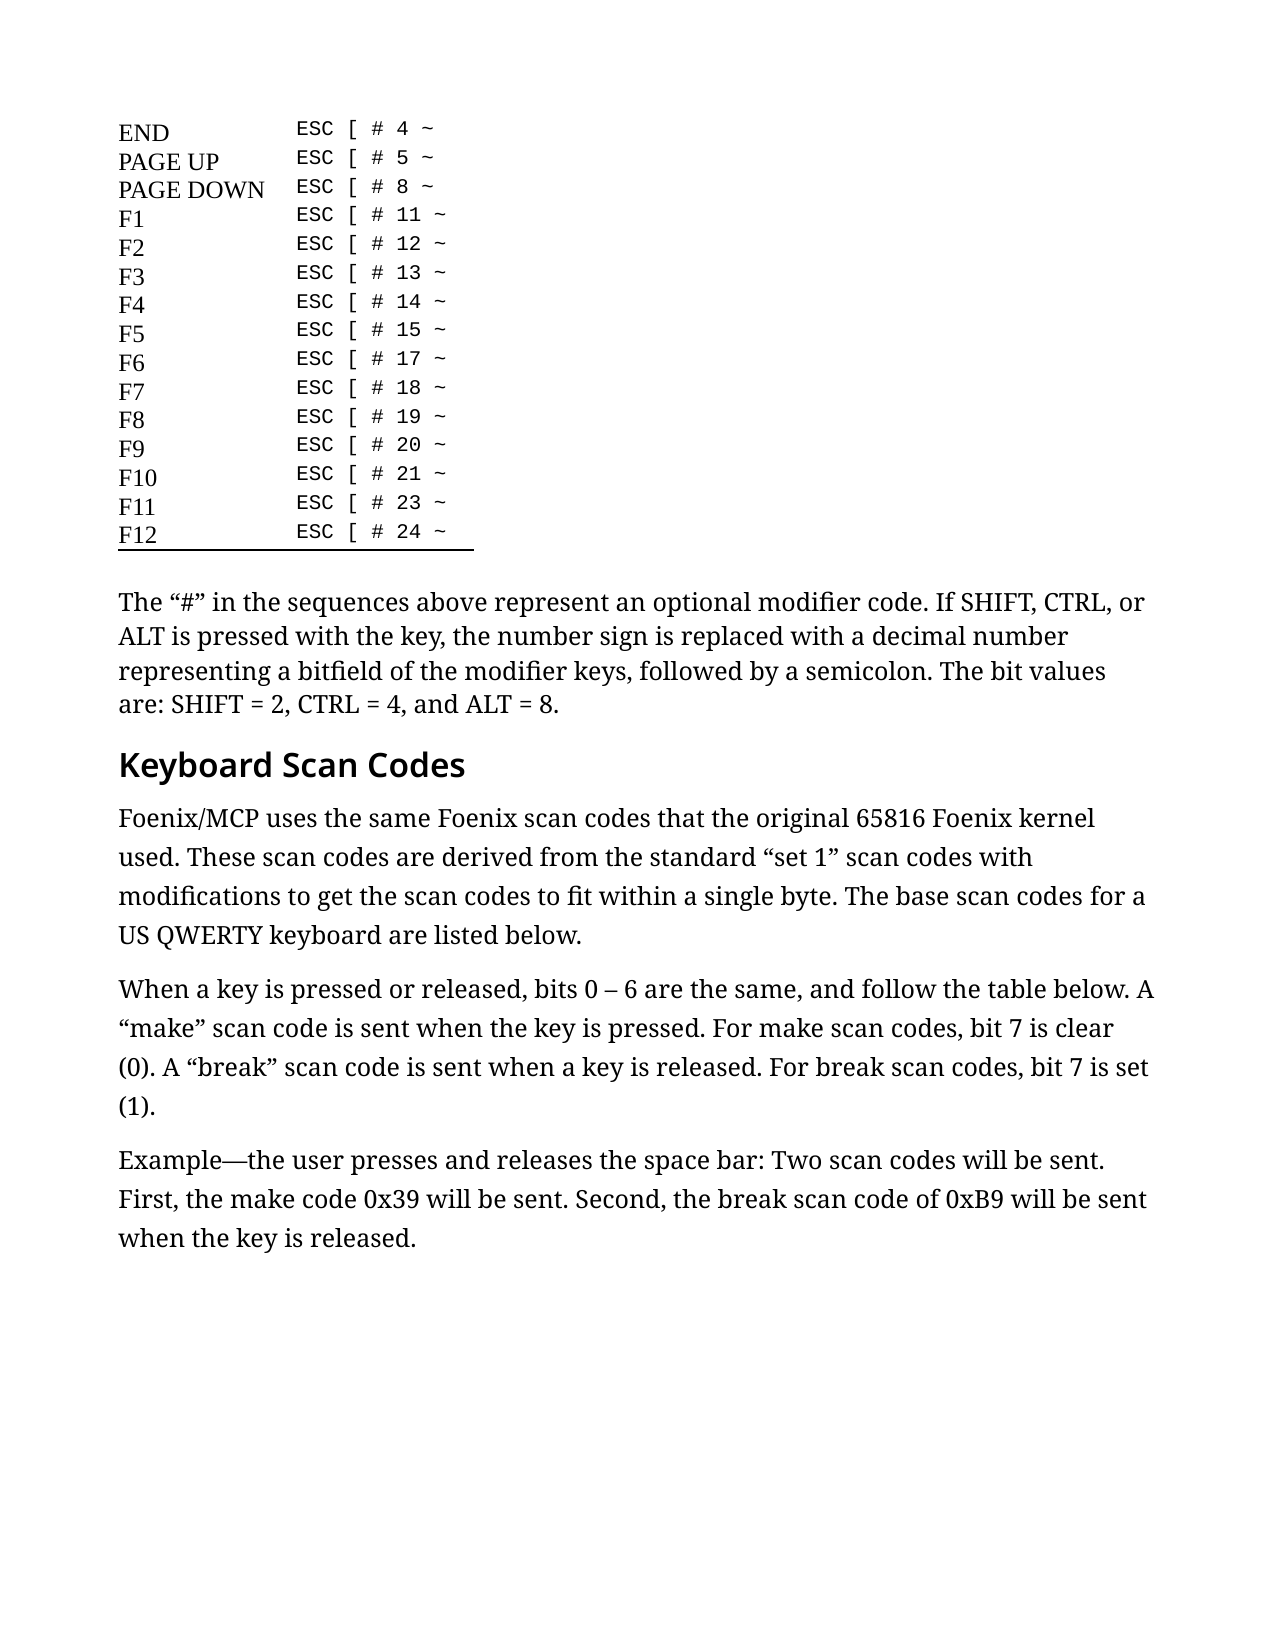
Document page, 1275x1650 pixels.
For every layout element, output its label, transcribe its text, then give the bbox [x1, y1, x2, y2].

table_cell ESC [ # 4 ~ [296, 118, 474, 147]
table_cell ESC [ # 15 ~ [296, 319, 474, 348]
table_cell ESC [ # 8 ~ [296, 176, 474, 204]
table_cell ESC [ # 13 ~ [296, 262, 474, 291]
table_cell F10 [118, 463, 296, 492]
text The “#” in the sequences above represent an optional modifier code. If SHIFT, CTRL, or ALT is pressed with the key, the number sign is replaced with a decimal number representing a bitfield of the modifier keys, followed by a semicolon. The bit values are: SHIFT = 2, CTRL = 4, and ALT = 8. [118, 585, 1157, 721]
subtitle Keyboard Scan Codes [118, 742, 1157, 788]
table_cell F3 [118, 262, 296, 291]
text Foenix/MCP uses the same Foenix scan codes that the original 65816 Foenix kernel used. These scan codes are derived from the standard “set 1” scan codes with modifications to get the scan codes to fit within a single byte. The base scan codes for a US QWERTY keyboard are listed below. [118, 800, 1157, 952]
table_cell F8 [118, 406, 296, 434]
table_cell F2 [118, 233, 296, 262]
table_cell ESC [ # 11 ~ [296, 204, 474, 233]
table_cell ESC [ # 17 ~ [296, 348, 474, 377]
table_cell ESC [ # 24 ~ [296, 521, 474, 549]
table_cell F6 [118, 348, 296, 377]
table_cell ESC [ # 12 ~ [296, 233, 474, 262]
table_cell ESC [ # 21 ~ [296, 463, 474, 492]
table_cell ESC [ # 20 ~ [296, 434, 474, 463]
table_cell F1 [118, 204, 296, 233]
table_cell ESC [ # 14 ~ [296, 291, 474, 319]
table_cell PAGE DOWN [118, 176, 296, 204]
table_cell ESC [ # 18 ~ [296, 377, 474, 406]
table_cell F5 [118, 319, 296, 348]
table_cell F4 [118, 291, 296, 319]
table_cell F11 [118, 492, 296, 521]
table_cell END [118, 118, 296, 147]
text Example—the user presses and releases the space bar: Two scan codes will be sent. First, the make code 0x39 will be sent. Second, the break scan code of 0xB9 will be sent when the key is released. [118, 1143, 1157, 1255]
table_cell F9 [118, 434, 296, 463]
table_cell ESC [ # 19 ~ [296, 406, 474, 434]
table_cell ESC [ # 23 ~ [296, 492, 474, 521]
text When a key is pressed or released, bits 0 – 6 are the same, and follow the table below. A “make” scan code is sent when the key is pressed. For make scan codes, bit 7 is clear (0). A “break” scan code is sent when a key is released. For break scan codes, bit 7 is set (1). [118, 972, 1157, 1123]
table_cell F7 [118, 377, 296, 406]
table_cell PAGE UP [118, 147, 296, 176]
table_cell ESC [ # 5 ~ [296, 147, 474, 176]
table_cell F12 [118, 521, 296, 549]
